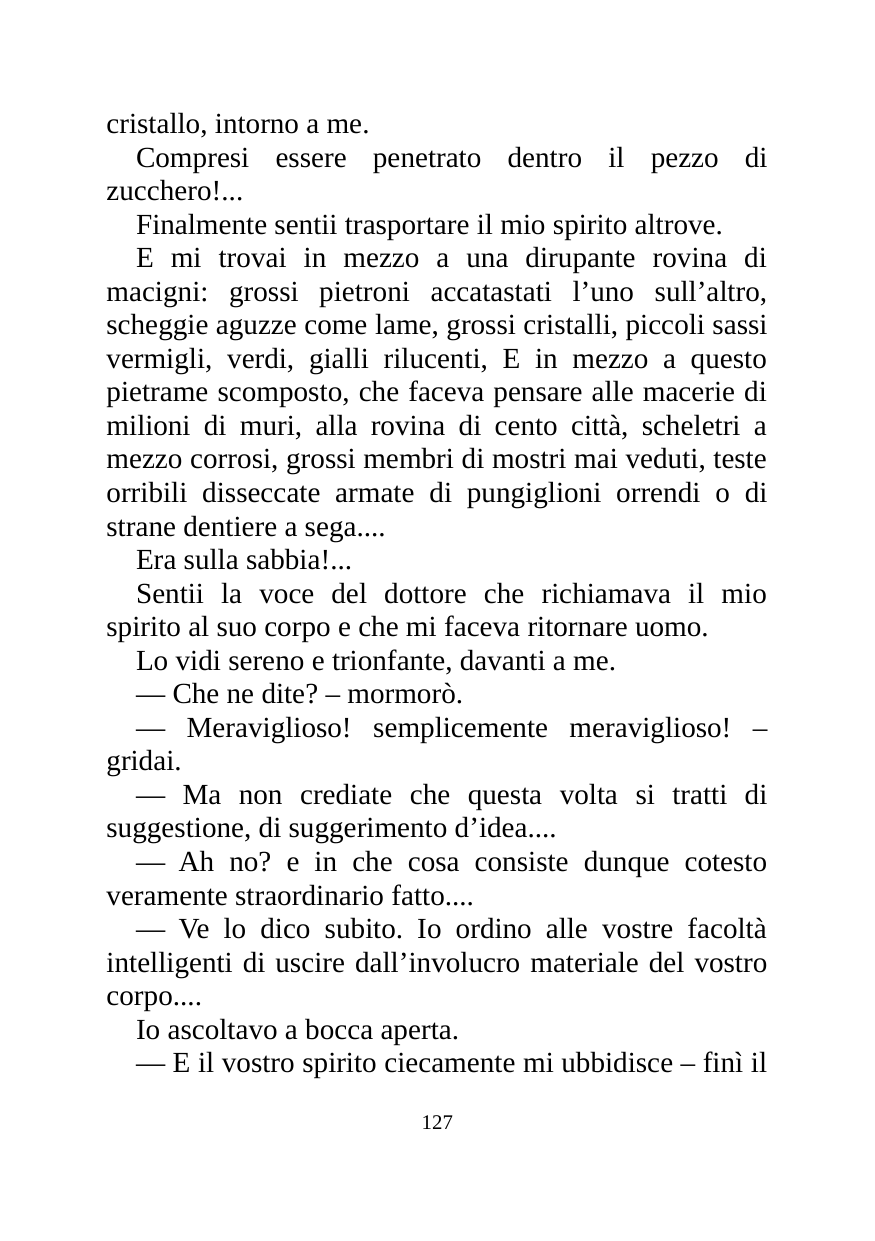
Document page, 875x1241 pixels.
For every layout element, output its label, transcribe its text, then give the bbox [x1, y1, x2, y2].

text Lo vidi sereno e trionfante, davanti a me. [106, 643, 768, 676]
text — E il vostro spirito ciecamente mi ubbidisce – finì il [106, 1045, 768, 1079]
text Compresi essere penetrato dentro il pezzo di zucchero!... [106, 140, 768, 207]
text cristallo, intorno a me. [106, 106, 768, 140]
text — Meraviglioso! semplicemente meraviglioso! – gridai. [106, 710, 768, 777]
text Sentii la voce del dottore che richiamava il mio spirito al suo corpo e che mi faceva ritornare uomo. [106, 576, 768, 643]
text Finalmente sentii trasportare il mio spirito altrove. [106, 207, 768, 240]
text — Ve lo dico subito. Io ordino alle vostre facoltà intelligenti di uscire dall’involucro materiale del vostro corpo.... [106, 911, 768, 1012]
text — Che ne dite? – mormorò. [106, 676, 768, 710]
text — Ah no? e in che cosa consiste dunque cotesto veramente straordinario fatto.... [106, 844, 768, 911]
text Era sulla sabbia!... [106, 542, 768, 576]
text — Ma non crediate che questa volta si tratti di suggestione, di suggerimento d’idea.... [106, 777, 768, 844]
text E mi trovai in mezzo a una dirupante rovina di macigni: grossi pietroni accatastati l’uno sull’altro, scheggie aguzze come lame, grossi cristalli, piccoli sassi vermigli, verdi, gialli rilucenti, E in mezzo a questo pietrame scomposto, che faceva pensare alle macerie di milioni di muri, alla rovina di cento città, scheletri a mezzo corrosi, grossi membri di mostri mai veduti, teste orribili disseccate armate di pungiglioni orrendi o di strane dentiere a sega.... [106, 240, 768, 542]
text Io ascoltavo a bocca aperta. [106, 1012, 768, 1045]
